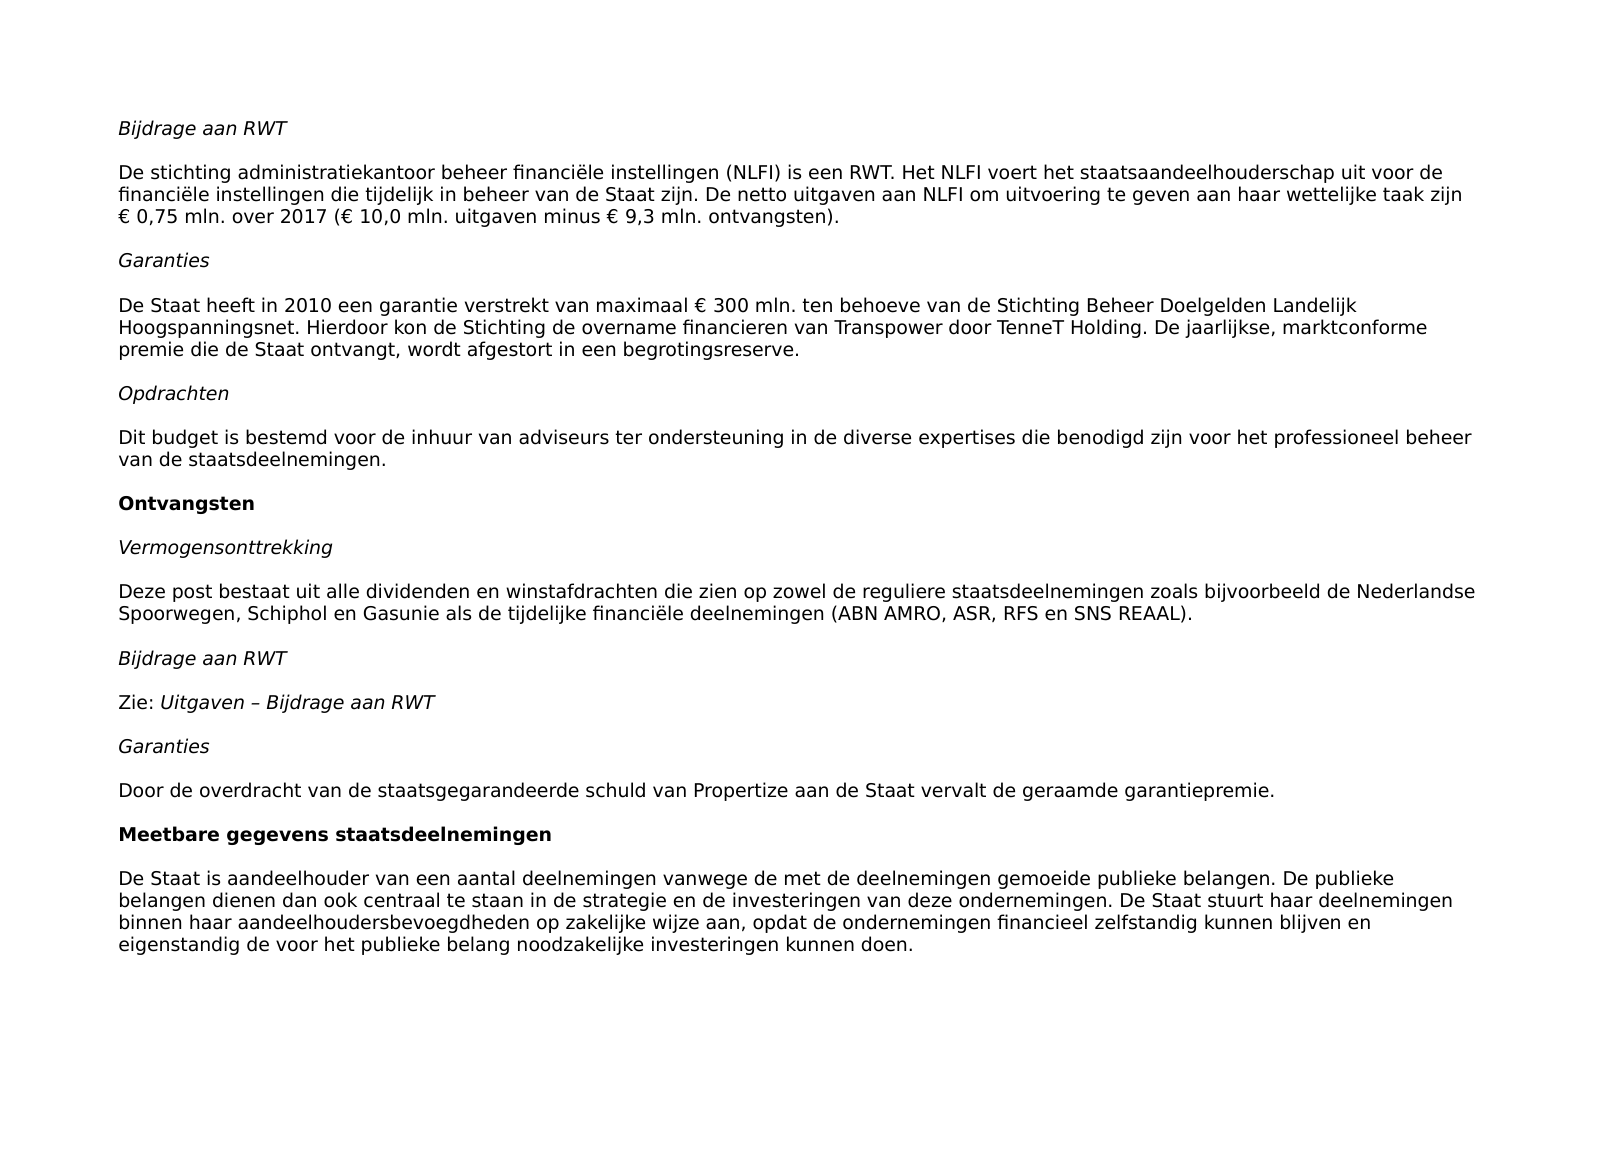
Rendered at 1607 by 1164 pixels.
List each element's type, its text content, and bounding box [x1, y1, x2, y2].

subtitle Opdrachten [118, 383, 1488, 405]
subtitle Garanties [118, 250, 1488, 272]
subtitle Bijdrage aan RWT [118, 647, 1488, 669]
text Door de overdracht van de staatsgegarandeerde schuld van Propertize aan de Staat vervalt de geraamde garantiepremie. [118, 780, 1488, 802]
subtitle Ontvangsten [118, 493, 1488, 515]
text De Staat is aandeelhouder van een aantal deelnemingen vanwege de met de deelnemingen gemoeide publieke belangen. De publieke belangen dienen dan ook centraal te staan in de strategie en de investeringen van deze ondernemingen. De Staat stuurt haar deelnemingen binnen haar aandeelhoudersbevoegdheden op zakelijke wijze aan, opdat de ondernemingen financieel zelfstandig kunnen blijven en eigenstandig de voor het publieke belang noodzakelijke investeringen kunnen doen. [118, 868, 1488, 956]
subtitle Meetbare gegevens staatsdeelnemingen [118, 824, 1488, 846]
text Zie: Uitgaven – Bijdrage aan RWT [118, 692, 1488, 714]
subtitle Garanties [118, 736, 1488, 758]
text Dit budget is bestemd voor de inhuur van adviseurs ter ondersteuning in de diverse expertises die benodigd zijn voor het professioneel beheer van de staatsdeelnemingen. [118, 427, 1488, 471]
text De Staat heeft in 2010 een garantie verstrekt van maximaal € 300 mln. ten behoeve van de Stichting Beheer Doelgelden Landelijk Hoogspanningsnet. Hierdoor kon de Stichting de overname financieren van Transpower door TenneT Holding. De jaarlijkse, marktconforme premie die de Staat ontvangt, wordt afgestort in een begrotingsreserve. [118, 294, 1488, 361]
text Deze post bestaat uit alle dividenden en winstafdrachten die zien op zowel de reguliere staatsdeelnemingen zoals bijvoorbeeld de Nederlandse Spoorwegen, Schiphol en Gasunie als de tijdelijke financiële deelnemingen (ABN AMRO, ASR, RFS en SNS REAAL). [118, 581, 1488, 625]
subtitle Vermogensonttrekking [118, 537, 1488, 559]
text De stichting administratiekantoor beheer financiële instellingen (NLFI) is een RWT. Het NLFI voert het staatsaandeelhouderschap uit voor de financiële instellingen die tijdelijk in beheer van de Staat zijn. De netto uitgaven aan NLFI om uitvoering te geven aan haar wettelijke taak zijn € 0,75 mln. over 2017 (€ 10,0 mln. uitgaven minus € 9,3 mln. ontvangsten). [118, 162, 1488, 228]
subtitle Bijdrage aan RWT [118, 118, 1488, 140]
